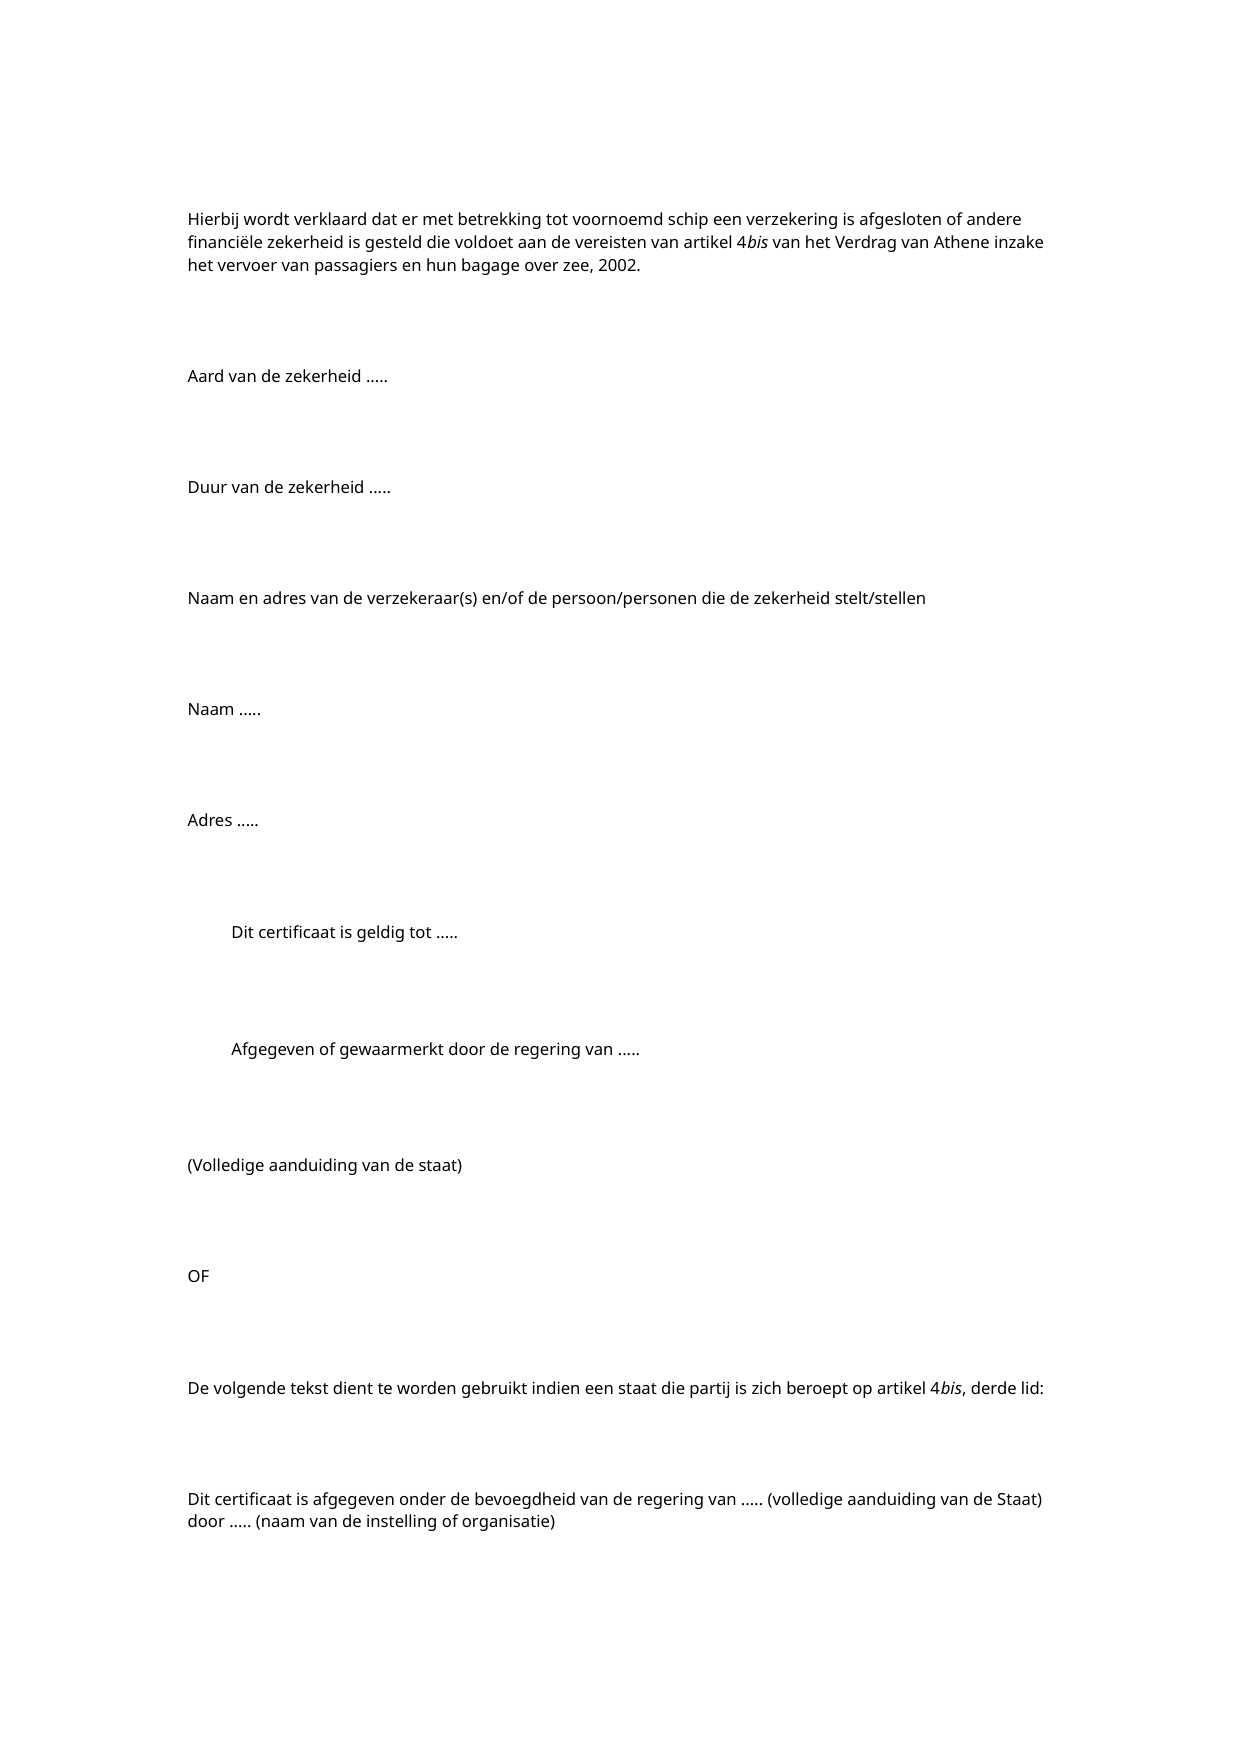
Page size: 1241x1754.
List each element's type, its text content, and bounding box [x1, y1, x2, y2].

table_cell Naam ..... [188, 698, 1053, 751]
table_cell [231, 1318, 642, 1376]
table_cell De volgende tekst dient te worden gebruikt indien een staat die partij is zich beroept op artikel 4bis, derde lid: [188, 1376, 1053, 1429]
table_cell [188, 528, 1053, 587]
table_cell [188, 979, 231, 1037]
table_cell Adres ..... [188, 809, 1053, 862]
table_cell [188, 1037, 231, 1096]
table_cell [188, 306, 1053, 364]
table_header Hierbij wordt verklaard dat er met betrekking tot voornoemd schip een verzekering is afgesloten of andere financiële zekerheid is gesteld die voldoet aan de vereisten van artikel 4bis van het Verdrag van Athene inzake het vervoer van passagiers en hun bagage over zee, 2002. [188, 208, 1053, 306]
table_cell Duur van de zekerheid ..... [188, 476, 1053, 528]
table_cell Dit certificaat is afgegeven onder de bevoegdheid van de regering van ..... (volledige aanduiding van de Staat) door ..... (naam van de instelling of organisatie) [188, 1488, 1053, 1563]
table_cell Dit certificaat is geldig tot ..... [231, 920, 1053, 979]
table_cell [188, 920, 231, 979]
table_cell Aard van de zekerheid ..... [188, 365, 1053, 417]
table_cell [188, 751, 1053, 809]
table_cell [642, 1207, 1053, 1265]
table_cell [231, 1096, 642, 1154]
table_cell [642, 1318, 1053, 1376]
table_cell [642, 1096, 1053, 1154]
table_cell (Volledige aanduiding van de staat) [188, 1154, 1053, 1207]
table_cell [642, 1429, 1053, 1487]
table_cell [231, 979, 1053, 1037]
table_cell [188, 1429, 231, 1487]
table_cell [188, 1207, 231, 1265]
table_cell [231, 1207, 642, 1265]
table_cell [188, 417, 1053, 476]
table_cell [188, 640, 1053, 698]
table_cell Afgegeven of gewaarmerkt door de regering van ..... [231, 1037, 1053, 1096]
table_cell [188, 862, 1053, 920]
table_cell [188, 1318, 231, 1376]
table_cell OF [188, 1265, 1053, 1318]
table_cell [231, 1429, 642, 1487]
table_cell Naam en adres van de verzekeraar(s) en/of de persoon/personen die de zekerheid stelt/stellen [188, 587, 1053, 639]
table_cell [188, 1096, 231, 1154]
